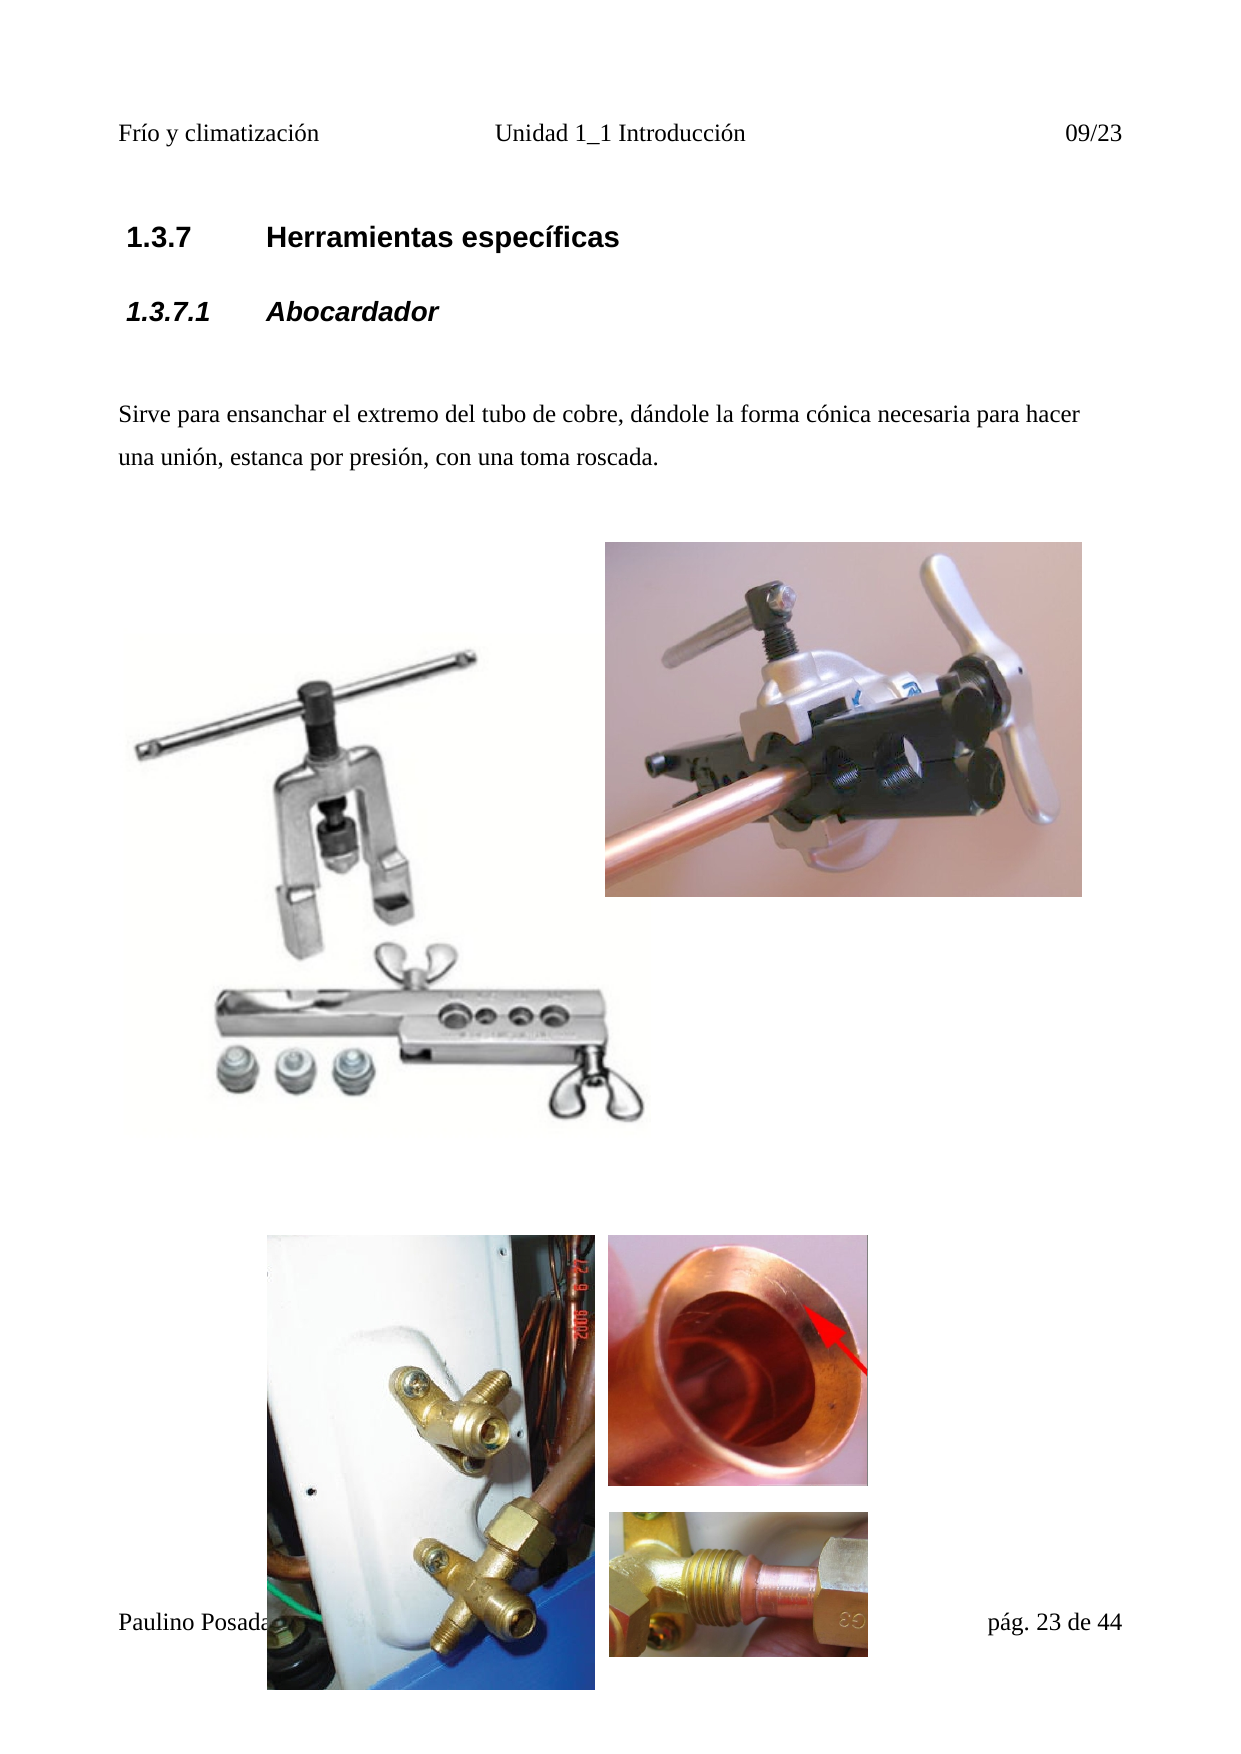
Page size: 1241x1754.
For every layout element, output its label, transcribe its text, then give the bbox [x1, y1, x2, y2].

picture [267, 1235, 595, 1690]
subtitle Herramientas específicas [118, 220, 1122, 253]
picture [118, 542, 1082, 1138]
subtitle Abocardador [118, 295, 1122, 327]
text Sirve para ensanchar el extremo del tubo de cobre, dándole la forma cónica necesaria para hacer una unión, estanca por presión, con una toma roscada. [118, 399, 1122, 471]
picture [609, 1512, 868, 1657]
picture [608, 1235, 868, 1486]
